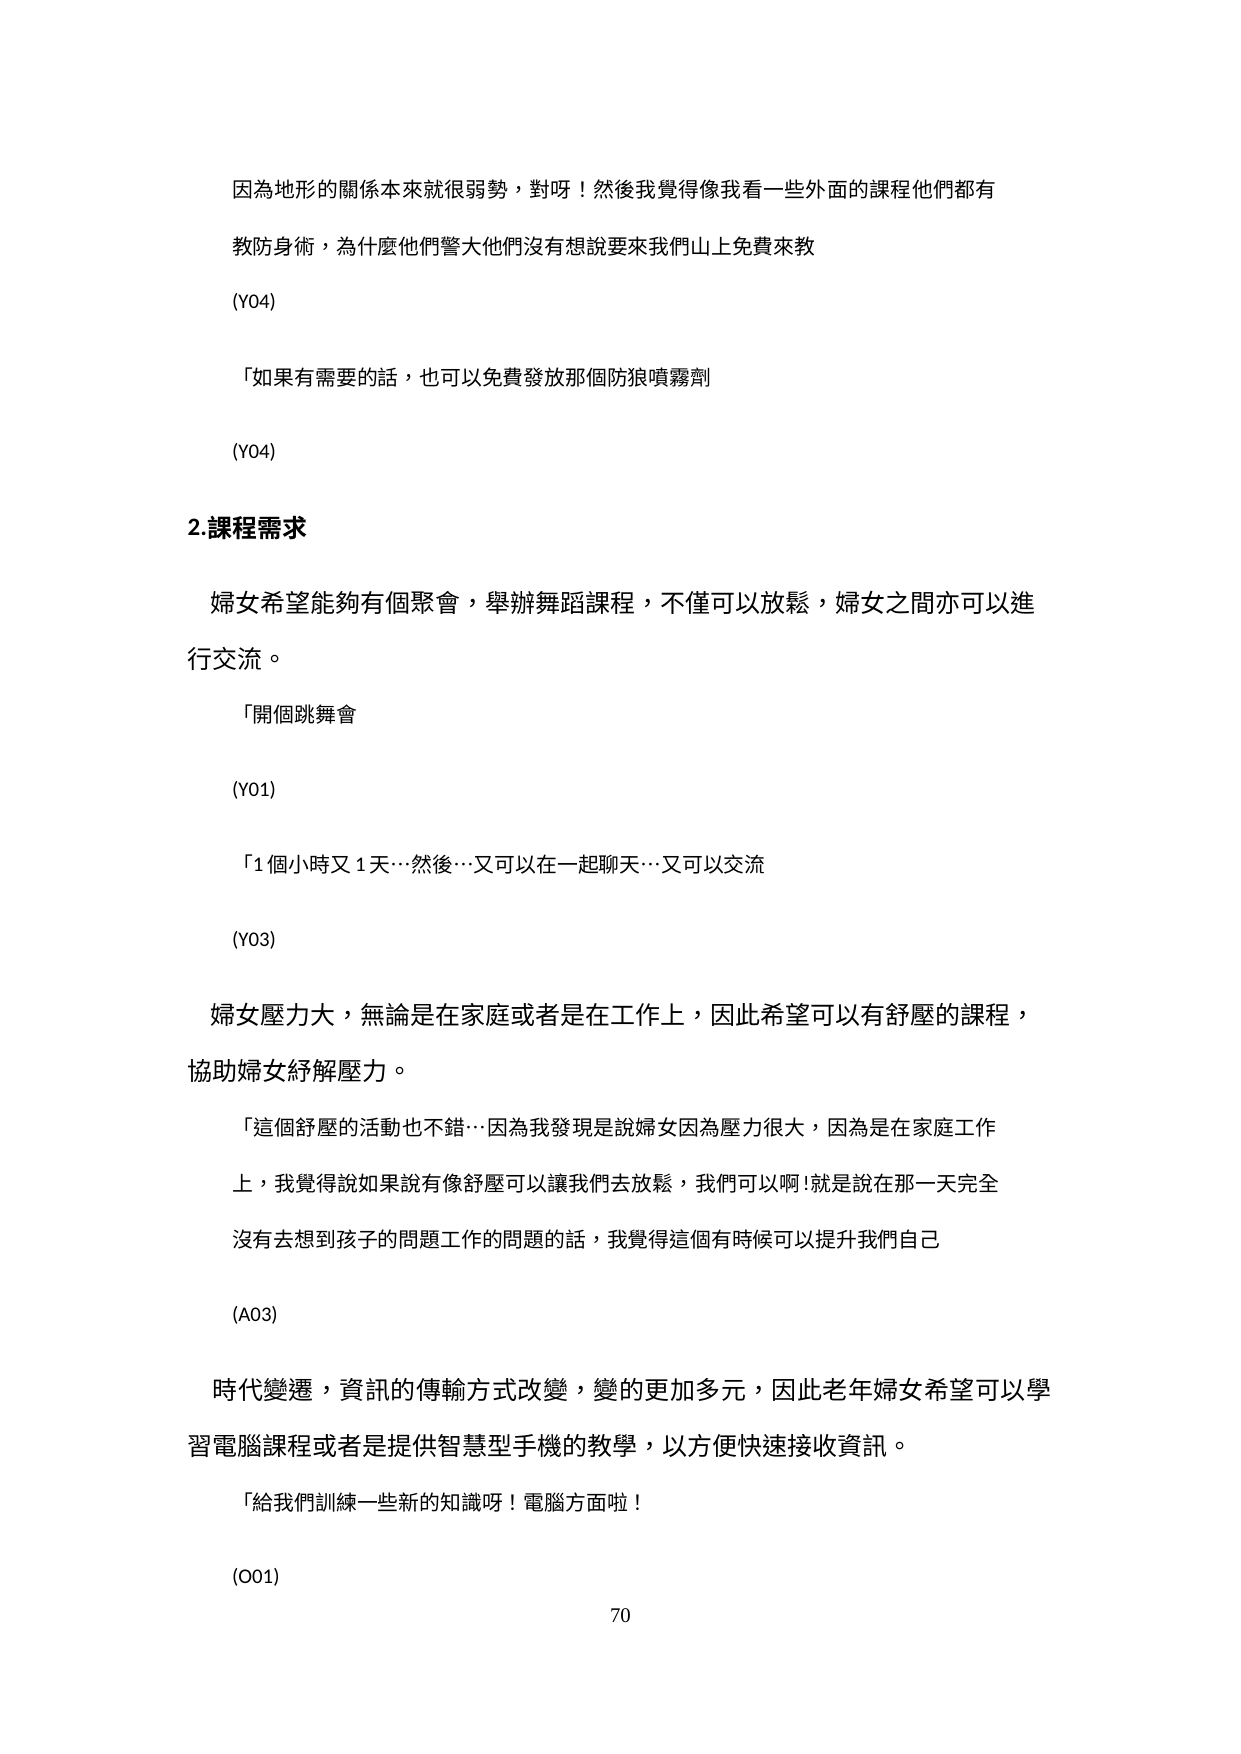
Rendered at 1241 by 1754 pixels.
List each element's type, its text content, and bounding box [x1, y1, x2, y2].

text 2.課程需求 [187, 501, 1053, 539]
text 「這個舒壓的活動也不錯…因為我發現是說婦女因為壓力很大，因為是在家庭工作上，我覺得說如果說有像舒壓可以讓我們去放鬆，我們可以啊!就是說在那一天完全沒有去想到孩子的問題工作的問題的話，我覺得這個有時候可以提升我們自己 [232, 1101, 1000, 1251]
text (Y03) [232, 914, 1000, 951]
text (Y01) [232, 764, 1000, 801]
text 「給我們訓練一些新的知識呀！電腦方面啦！ [232, 1476, 1000, 1514]
text 婦女希望能夠有個聚會，舉辦舞蹈課程，不僅可以放鬆，婦女之間亦可以進行交流。 [187, 576, 1053, 670]
text 「1個小時又1天…然後…又可以在一起聊天…又可以交流 [232, 839, 1000, 876]
text (A03) [232, 1289, 1000, 1326]
text 婦女壓力大，無論是在家庭或者是在工作上，因此希望可以有舒壓的課程，協助婦女紓解壓力。 [187, 989, 1053, 1082]
text (O01) [232, 1551, 1000, 1589]
text 「開個跳舞會 [232, 689, 1000, 726]
text 「如果有需要的話，也可以免費發放那個防狼噴霧劑 [232, 351, 1000, 389]
text 因為地形的關係本來就很弱勢，對呀！然後我覺得像我看一些外面的課程他們都有教防身術，為什麼他們警大他們沒有想說要來我們山上免費來教 [232, 164, 1000, 257]
text (Y04) [232, 276, 1000, 314]
text (Y04) [232, 426, 1000, 464]
text 時代變遷，資訊的傳輸方式改變，變的更加多元，因此老年婦女希望可以學習電腦課程或者是提供智慧型手機的教學，以方便快速接收資訊。 [187, 1364, 1053, 1457]
